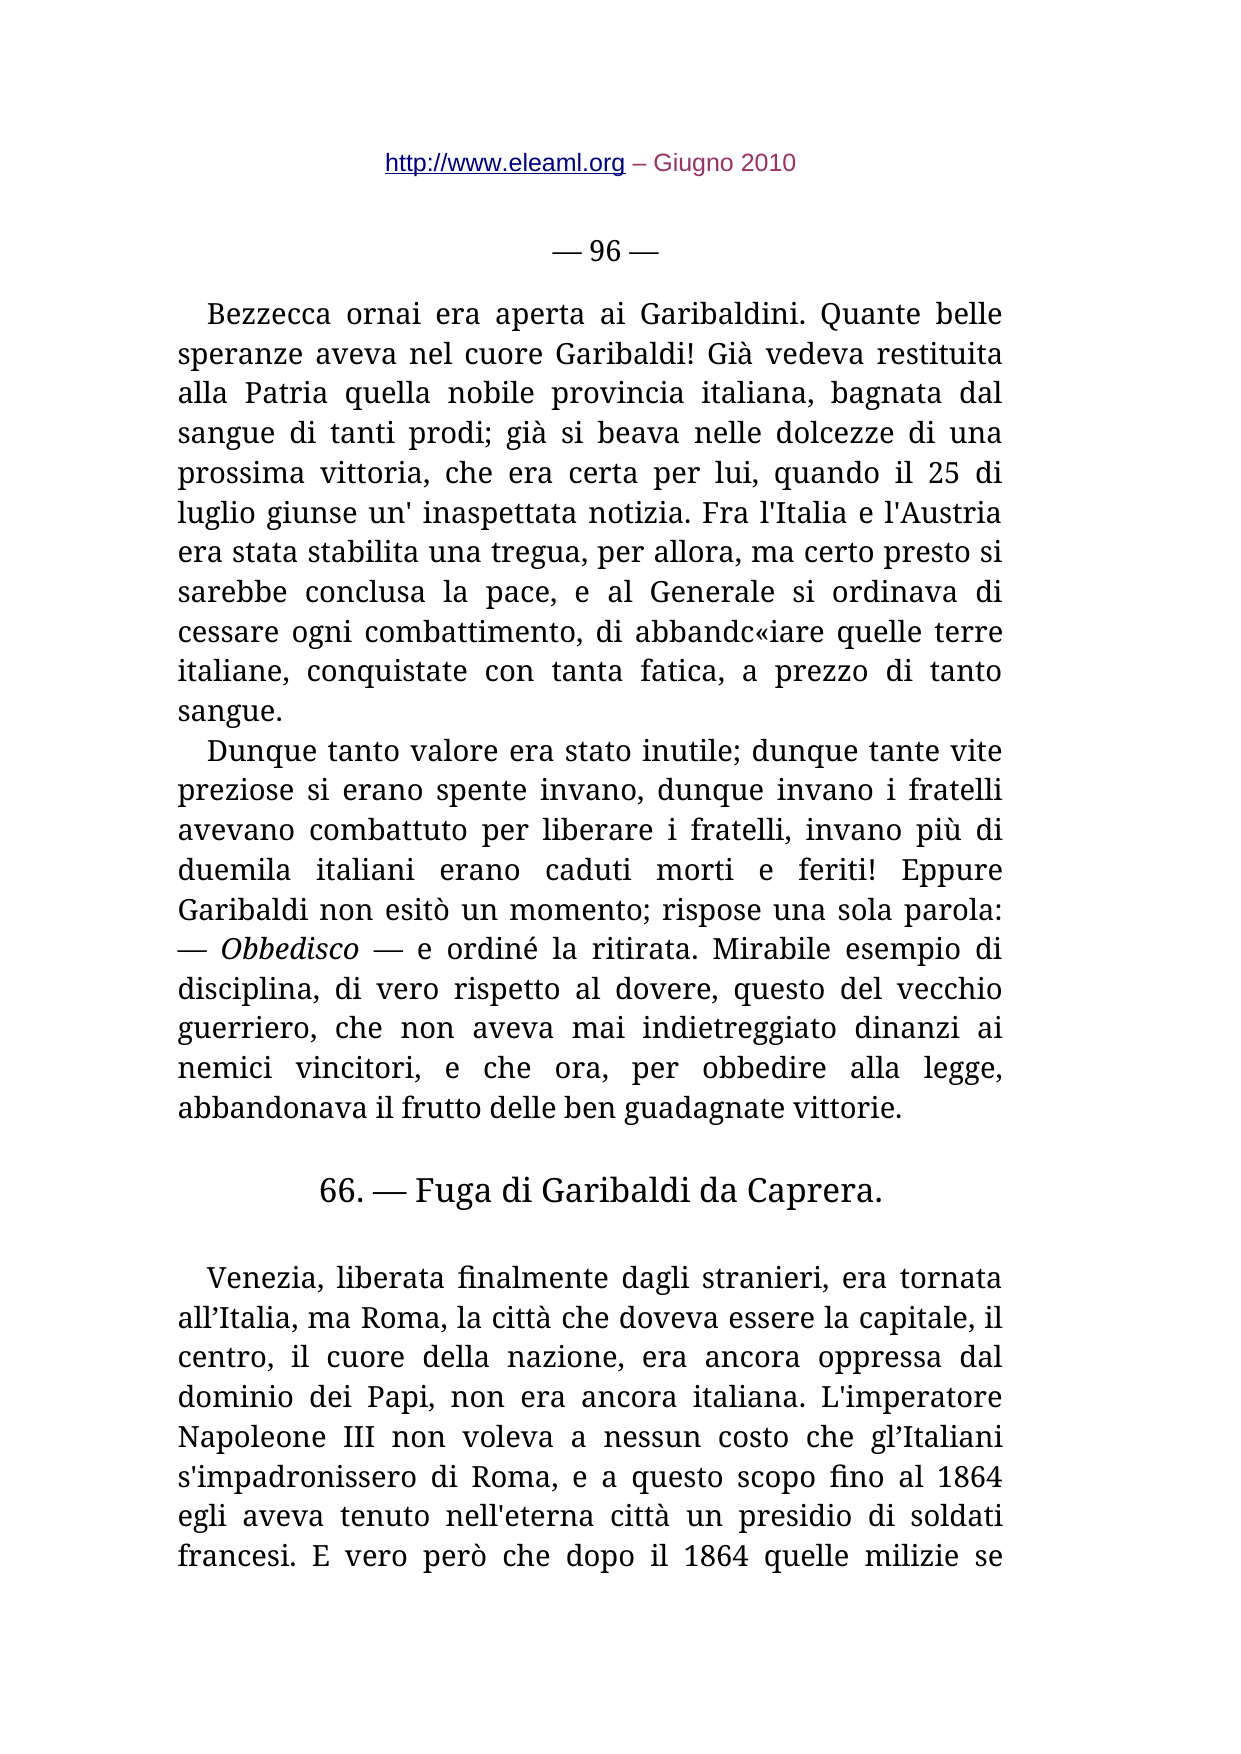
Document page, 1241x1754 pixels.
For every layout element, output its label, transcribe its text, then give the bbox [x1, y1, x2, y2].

text 66. — Fuga di Garibaldi da Caprera. [177, 1167, 1004, 1212]
text Bezzecca ornai era aperta ai Garibaldini. Quante belle speranze aveva nel cuore Garibaldi! Già vedeva restituita alla Patria quella nobile provincia italiana, bagnata dal sangue di tanti prodi; già si beava nelle dolcezze di una prossima vittoria, che era certa per lui, quando il 25 di luglio giunse un' inaspettata notizia. Fra l'Italia e l'Austria era stata stabilita una tregua, per allora, ma certo presto si sarebbe conclusa la pace, e al Generale si ordinava di cessare ogni combattimento, di abbandc«iare quelle terre italiane, conquistate con tanta fatica, a prezzo di tanto sangue. [177, 293, 1004, 730]
text Dunque tanto valore era stato inutile; dunque tante vite preziose si erano spente invano, dunque invano i fratelli avevano combattuto per liberare i fratelli, invano più di duemila italiani erano caduti morti e feriti! Eppure Garibaldi non esitò un momento; rispose una sola parola: — Obbedisco — e ordiné la ritirata. Mirabile esempio di disciplina, di vero rispetto al dovere, questo del vecchio guerriero, che non aveva mai indietreggiato dinanzi ai nemici vincitori, e che ora, per obbedire alla legge, abbandonava il frutto delle ben guadagnate vittorie. [177, 730, 1004, 1127]
text Venezia, liberata finalmente dagli stranieri, era tornata all’Italia, ma Roma, la città che doveva essere la capitale, il centro, il cuore della nazione, era ancora oppressa dal dominio dei Papi, non era ancora italiana. L'imperatore Napoleone III non voleva a nessun costo che gl’Italiani s'impadronissero di Roma, e a questo scopo fino al 1864 egli aveva tenuto nell'eterna città un presidio di soldati francesi. E vero però che dopo il 1864 quelle milizie se [177, 1257, 1004, 1575]
text — 96 — [177, 230, 1004, 269]
